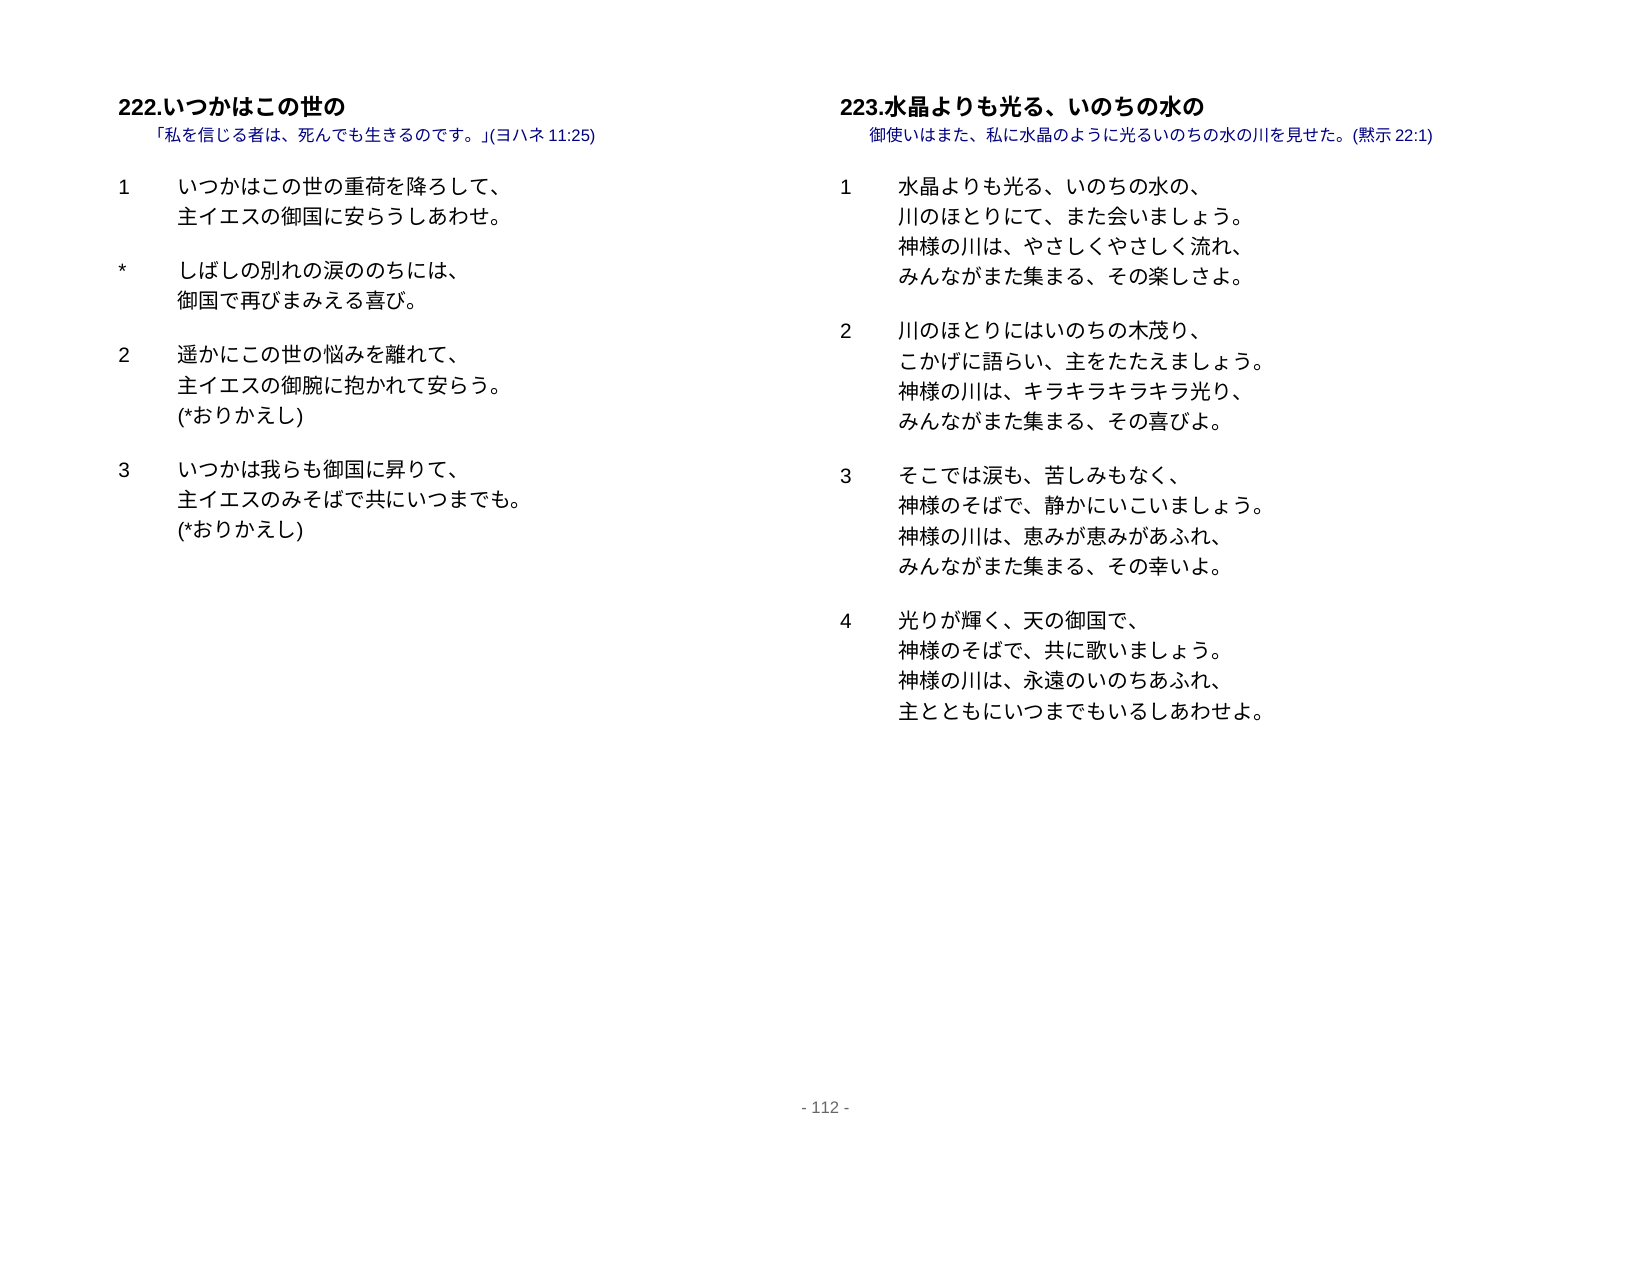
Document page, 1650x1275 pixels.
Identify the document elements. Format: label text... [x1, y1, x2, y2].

text 神様の川は、キラキラキラキラ光り、 [840, 375, 1532, 405]
text 1 いつかはこの世の重荷を降ろして、 [118, 170, 810, 200]
text 主とともにいつまでもいるしあわせよ。 [840, 695, 1532, 725]
text 2 川のほとりにはいのちの木茂り、 [840, 315, 1532, 345]
text みんながまた集まる、その幸いよ。 [840, 550, 1532, 580]
text 神様のそばで、共に歌いましょう。 [840, 634, 1532, 665]
text 2 遥かにこの世の悩みを離れて、 [118, 339, 810, 369]
text * しばしの別れの涙ののちには、 [118, 254, 810, 284]
text 神様の川は、永遠のいのちあふれ、 [840, 665, 1532, 695]
text 「私を信じる者は、死んでも生きるのです。｣(ヨハネ11:25) [148, 122, 810, 146]
text (*おりかえし) [118, 399, 810, 429]
text 川のほとりにて、また会いましょう。 [840, 200, 1532, 230]
text 神様の川は、やさしくやさしく流れ、 [840, 230, 1532, 261]
text 神様のそばで、静かにいこいましょう。 [840, 490, 1532, 520]
title 223.水晶よりも光る、いのちの水の [840, 88, 1532, 122]
text 3 そこでは涙も、苦しみもなく、 [840, 459, 1532, 490]
text みんながまた集まる、その喜びよ。 [840, 405, 1532, 436]
text 3 いつかは我らも御国に昇りて、 [118, 453, 810, 483]
text 4 光りが輝く、天の御国で、 [840, 604, 1532, 634]
text 神様の川は、恵みが恵みがあふれ、 [840, 520, 1532, 550]
text みんながまた集まる、その楽しさよ。 [840, 261, 1532, 291]
text こかげに語らい、主をたたえましょう。 [840, 345, 1532, 375]
text 主イエスの御国に安らうしあわせ。 [118, 200, 810, 230]
text 1 水晶よりも光る、いのちの水の、 [840, 170, 1532, 200]
text 御使いはまた、私に水晶のように光るいのちの水の川を見せた。(黙示22:1) [869, 122, 1532, 146]
title 222.いつかはこの世の [118, 88, 810, 122]
text 御国で再びまみえる喜び。 [118, 284, 810, 315]
text (*おりかえし) [118, 514, 810, 544]
text 主イエスの御腕に抱かれて安らう。 [118, 369, 810, 399]
text 主イエスのみそばで共にいつまでも。 [118, 483, 810, 514]
